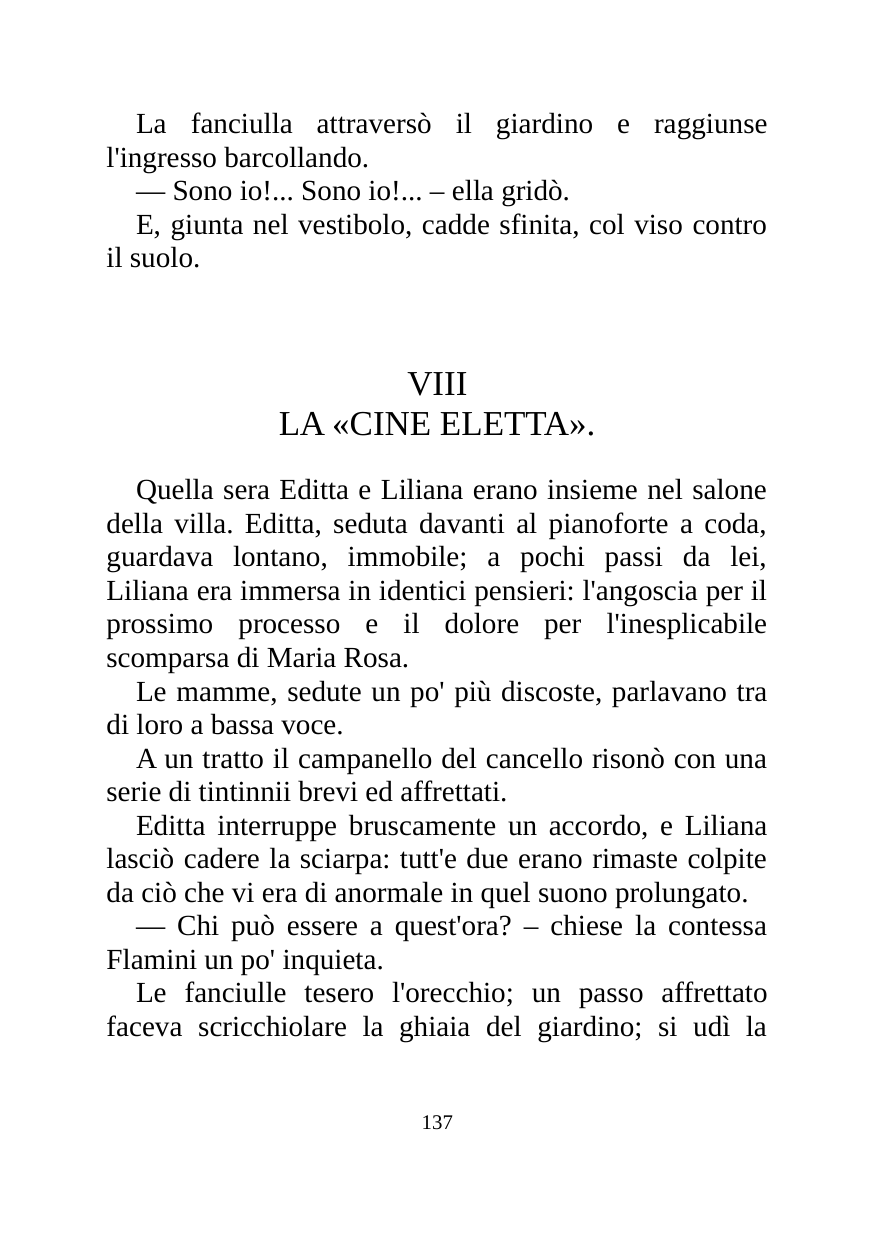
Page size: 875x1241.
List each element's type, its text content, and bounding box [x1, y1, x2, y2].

text E, giunta nel vestibolo, cadde sfinita, col viso contro il suolo. [106, 207, 768, 274]
text A un tratto il campanello del cancello risonò con una serie di tintinnii brevi ed affrettati. [106, 741, 768, 808]
text La fanciulla attraversò il giardino e raggiunse l'ingresso barcollando. [106, 106, 768, 173]
text — Chi può essere a quest'ora? – chiese la contessa Flamini un po' inquieta. [106, 908, 768, 976]
text Le mamme, sedute un po' più discoste, parlavano tra di loro a bassa voce. [106, 674, 768, 741]
text Quella sera Editta e Liliana erano insieme nel salone della villa. Editta, seduta davanti al pianoforte a coda, guardava lontano, immobile; a pochi passi da lei, Liliana era immersa in identici pensieri: l'angoscia per il prossimo processo e il dolore per l'inesplicabile scomparsa di Maria Rosa. [106, 472, 768, 674]
text Editta interruppe bruscamente un accordo, e Liliana lasciò cadere la sciarpa: tutt'e due erano rimaste colpite da ciò che vi era di anormale in quel suono prolungato. [106, 808, 768, 908]
text — Sono io!... Sono io!... – ella gridò. [106, 173, 768, 207]
subtitle VIII LA «CINE ELETTA». [106, 362, 768, 443]
text Le fanciulle tesero l'orecchio; un passo affrettato faceva scricchiolare la ghiaia del giardino; si udì la [106, 976, 768, 1043]
